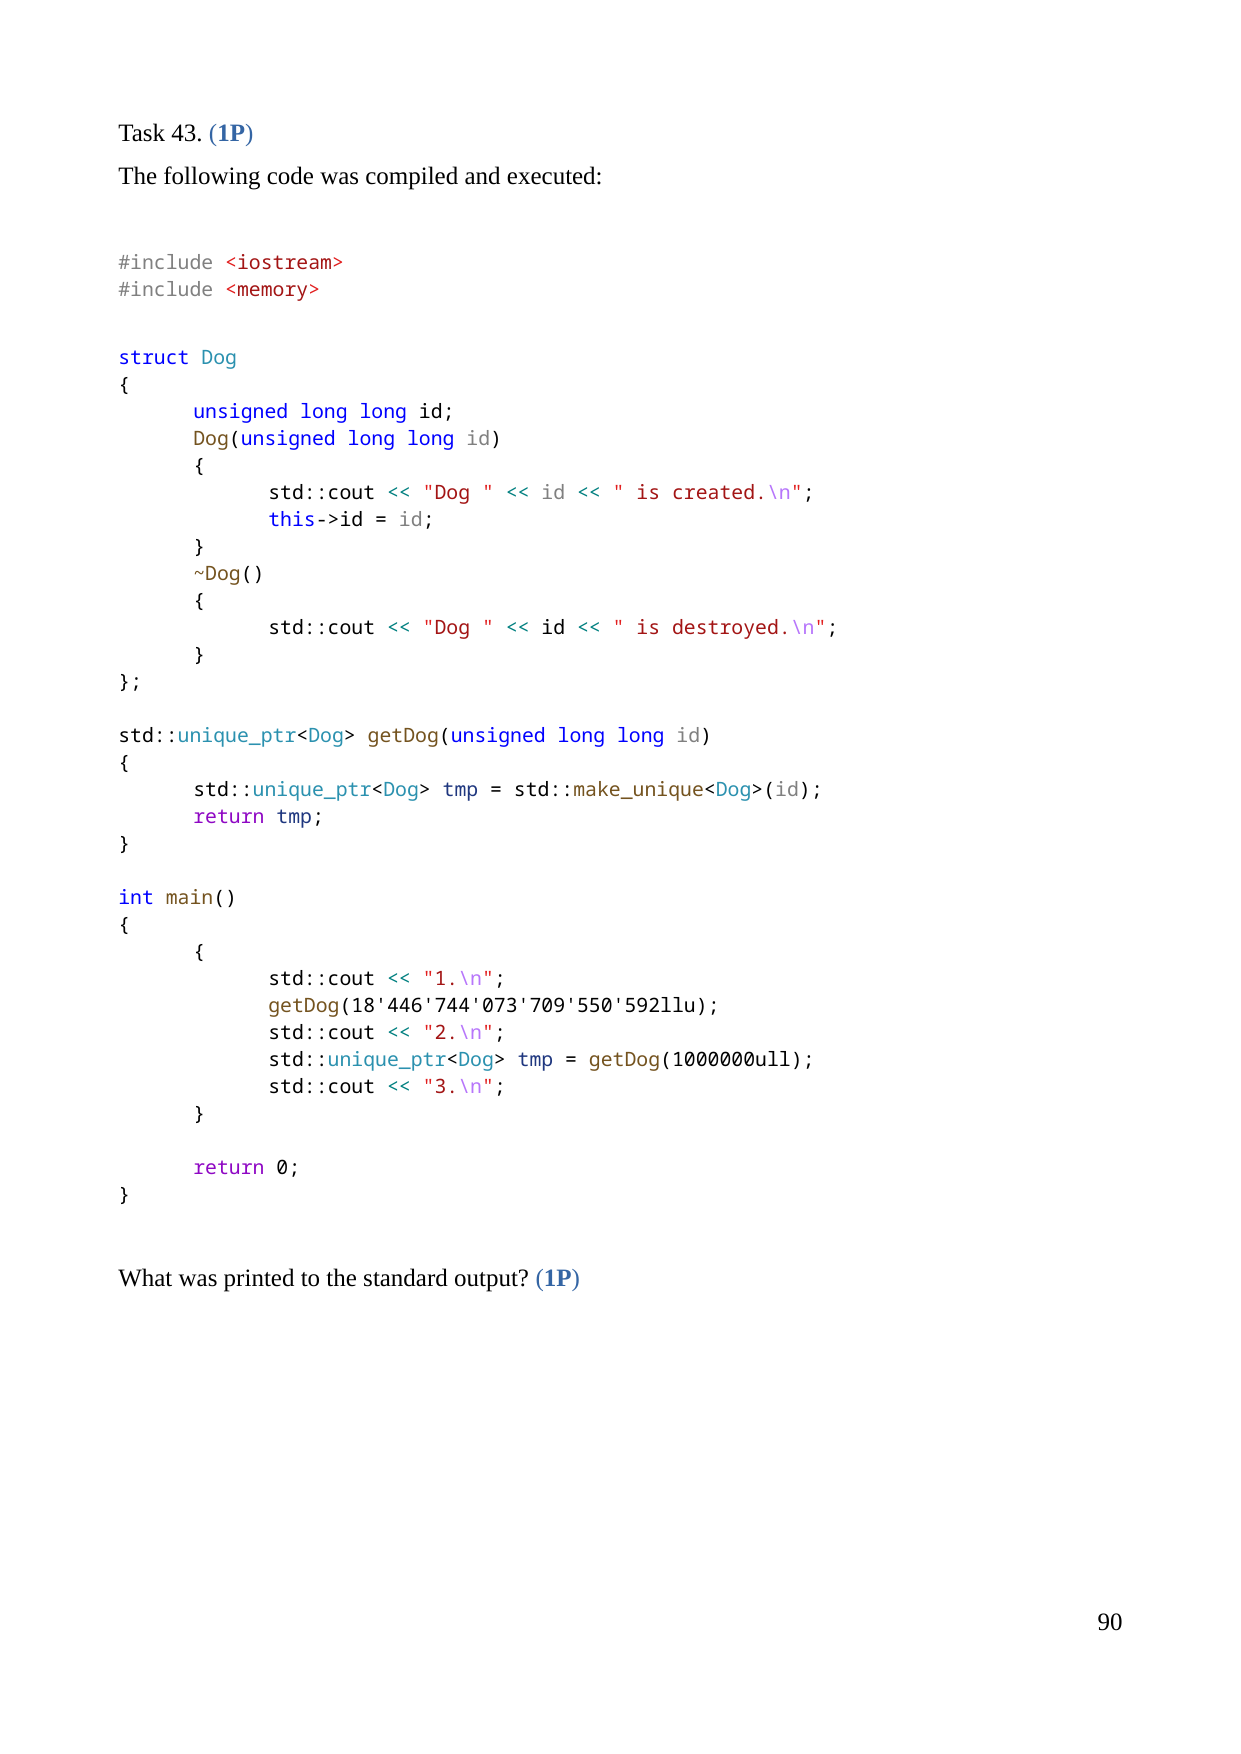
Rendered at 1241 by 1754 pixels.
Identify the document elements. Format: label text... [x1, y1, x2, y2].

text } [118, 1180, 1122, 1207]
text #include <iostream> #include <memory> [118, 248, 1122, 302]
text return tmp; [118, 802, 1122, 829]
text } [118, 1099, 1122, 1126]
text int main() [118, 883, 1122, 910]
text } [118, 829, 1122, 856]
text } [118, 640, 1122, 667]
text { [118, 910, 1122, 937]
text std::unique_ptr<Dog> getDog(unsigned long long id) [118, 721, 1122, 748]
text { [118, 586, 1122, 613]
text this->id = id; [118, 506, 1122, 532]
text What was printed to the standard output? (1P) [118, 1263, 1122, 1292]
text std::unique_ptr<Dog> tmp = std::make_unique<Dog>(id); [118, 775, 1122, 802]
text std::cout << "1.\n"; [118, 964, 1122, 991]
text return 0; [118, 1153, 1122, 1180]
text Task 43. (1P) [118, 118, 1122, 147]
text std::unique_ptr<Dog> tmp = getDog(1000000ull); [118, 1045, 1122, 1072]
text { [118, 452, 1122, 478]
text ~Dog() [118, 559, 1122, 586]
text The following code was compiled and executed: [118, 161, 1122, 190]
text getDog(18'446'744'073'709'550'592llu); [118, 991, 1122, 1018]
text struct Dog [118, 344, 1122, 371]
text }; [118, 667, 1122, 694]
text std::cout << "3.\n"; [118, 1072, 1122, 1099]
text { [118, 371, 1122, 398]
text { [118, 748, 1122, 775]
text } [118, 532, 1122, 559]
text std::cout << "Dog " << id << " is created.\n"; [118, 478, 1122, 506]
text unsigned long long id; [118, 398, 1122, 424]
text std::cout << "2.\n"; [118, 1018, 1122, 1045]
text { [118, 937, 1122, 964]
text Dog(unsigned long long id) [118, 424, 1122, 452]
text std::cout << "Dog " << id << " is destroyed.\n"; [118, 613, 1122, 640]
